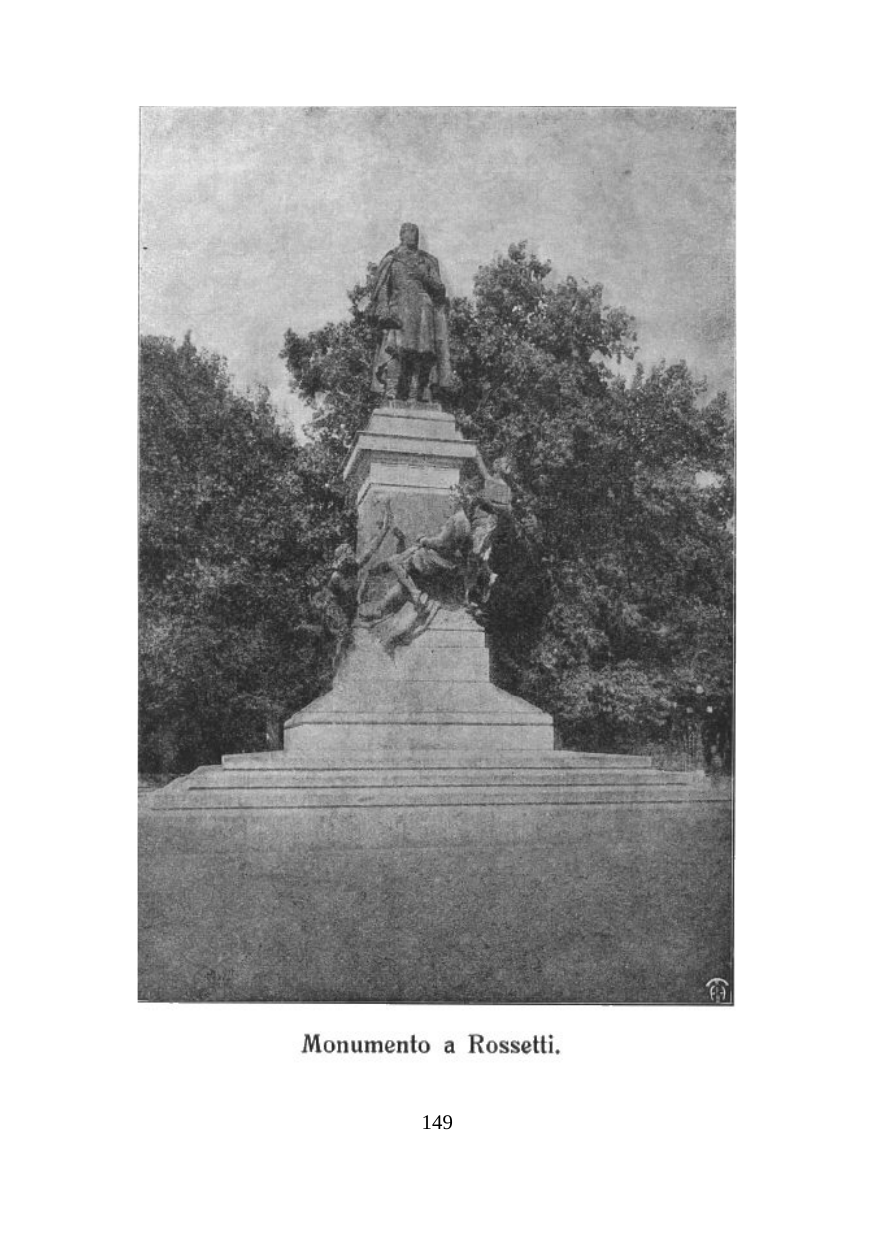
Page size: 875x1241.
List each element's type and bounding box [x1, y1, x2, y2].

picture [137, 106, 737, 1082]
